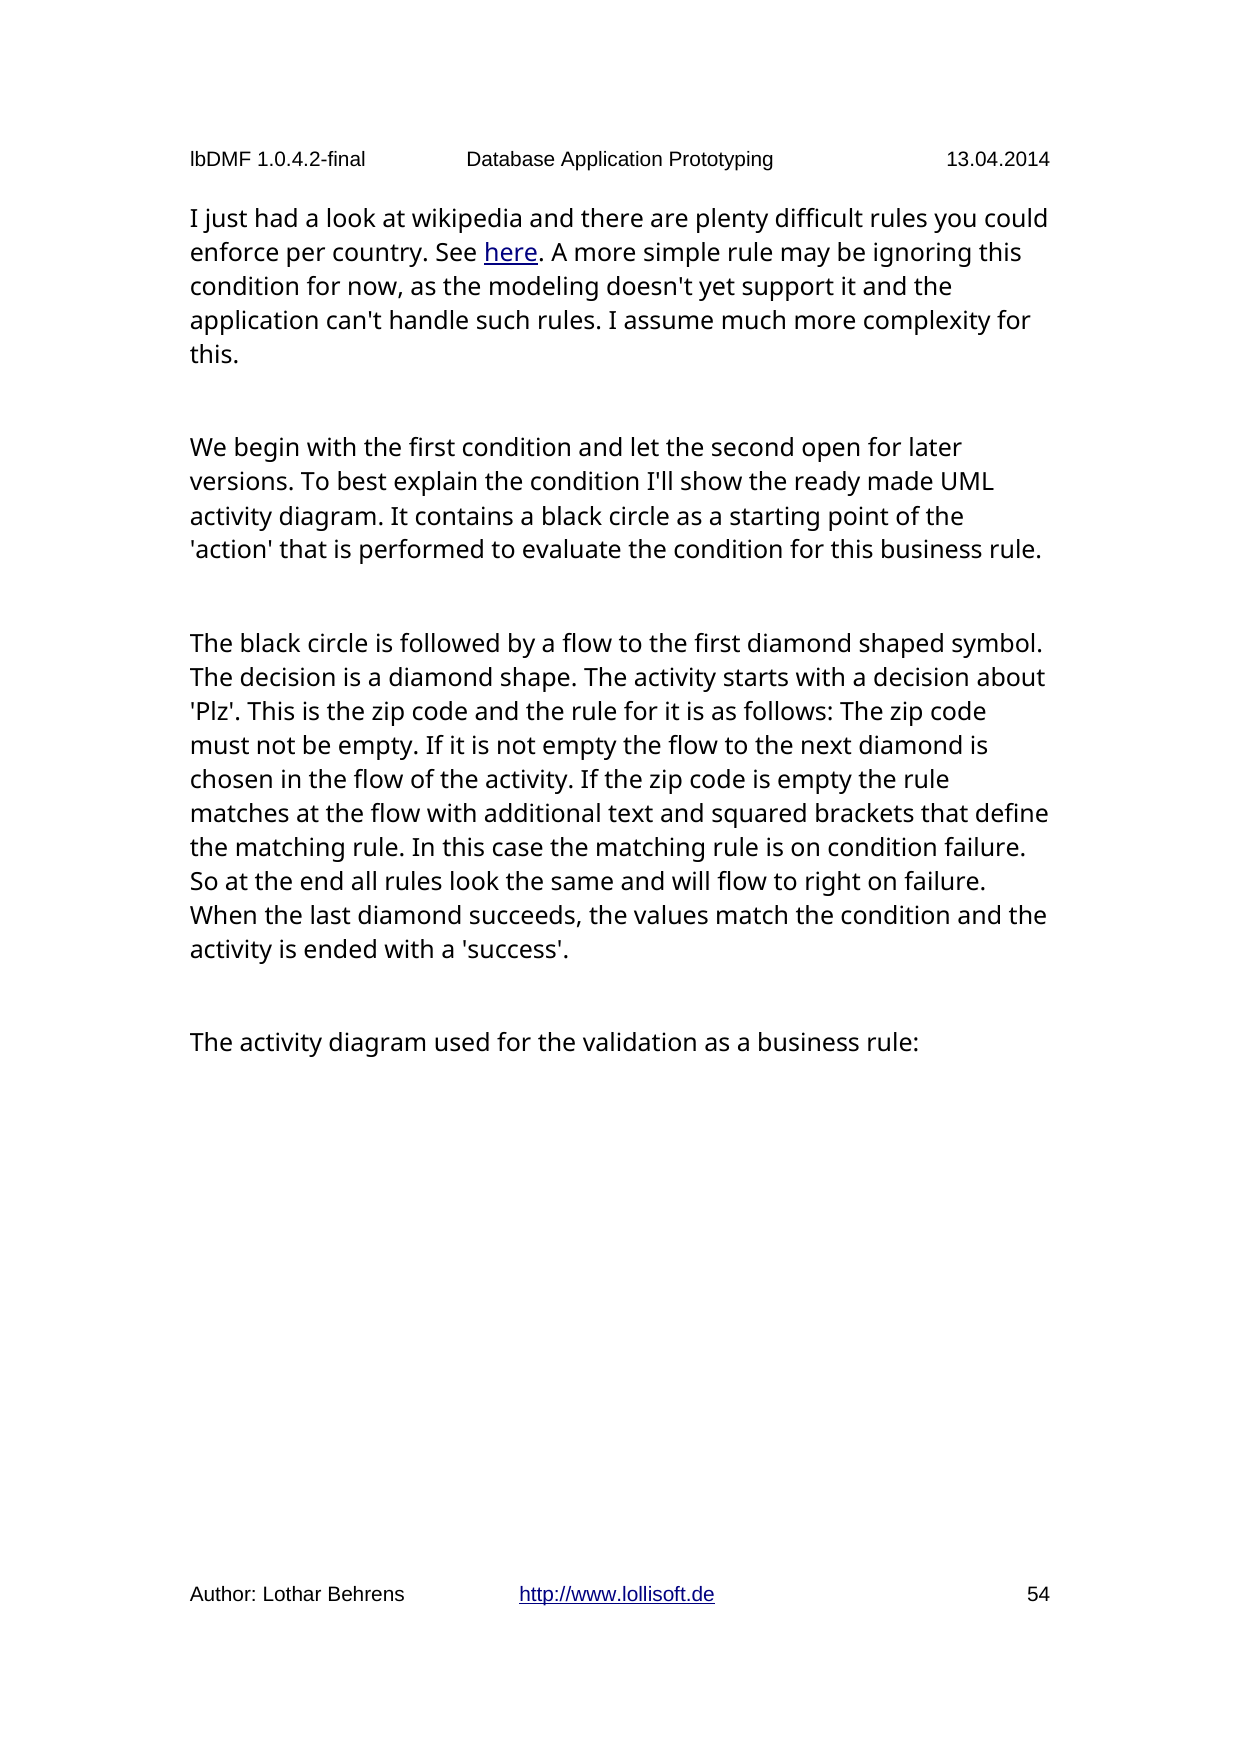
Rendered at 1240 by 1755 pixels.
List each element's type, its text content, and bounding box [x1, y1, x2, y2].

text We begin with the first condition and let the second open for later versions. To best explain the condition I'll show the ready made UML activity diagram. It contains a black circle as a starting point of the 'action' that is performed to evaluate the condition for this business rule. [189, 430, 1050, 566]
text The activity diagram used for the validation as a business rule: [189, 1025, 1050, 1059]
text I just had a look at wikipedia and there are plenty difficult rules you could enforce per country. See here. A more simple rule may be ignoring this condition for now, as the modeling doesn't yet support it and the application can't handle such rules. I assume much more complexity for this. [189, 201, 1050, 371]
text The black circle is followed by a flow to the first diamond shaped symbol. The decision is a diamond shape. The activity starts with a decision about 'Plz'. This is the zip code and the rule for it is as follows: The zip code must not be empty. If it is not empty the flow to the next diamond is chosen in the flow of the activity. If the zip code is empty the rule matches at the flow with additional text and squared brackets that define the matching rule. In this case the matching rule is on condition failure. So at the end all rules look the same and will flow to right on failure. When the last diamond succeeds, the values match the condition and the activity is ended with a 'success'. [189, 625, 1050, 966]
